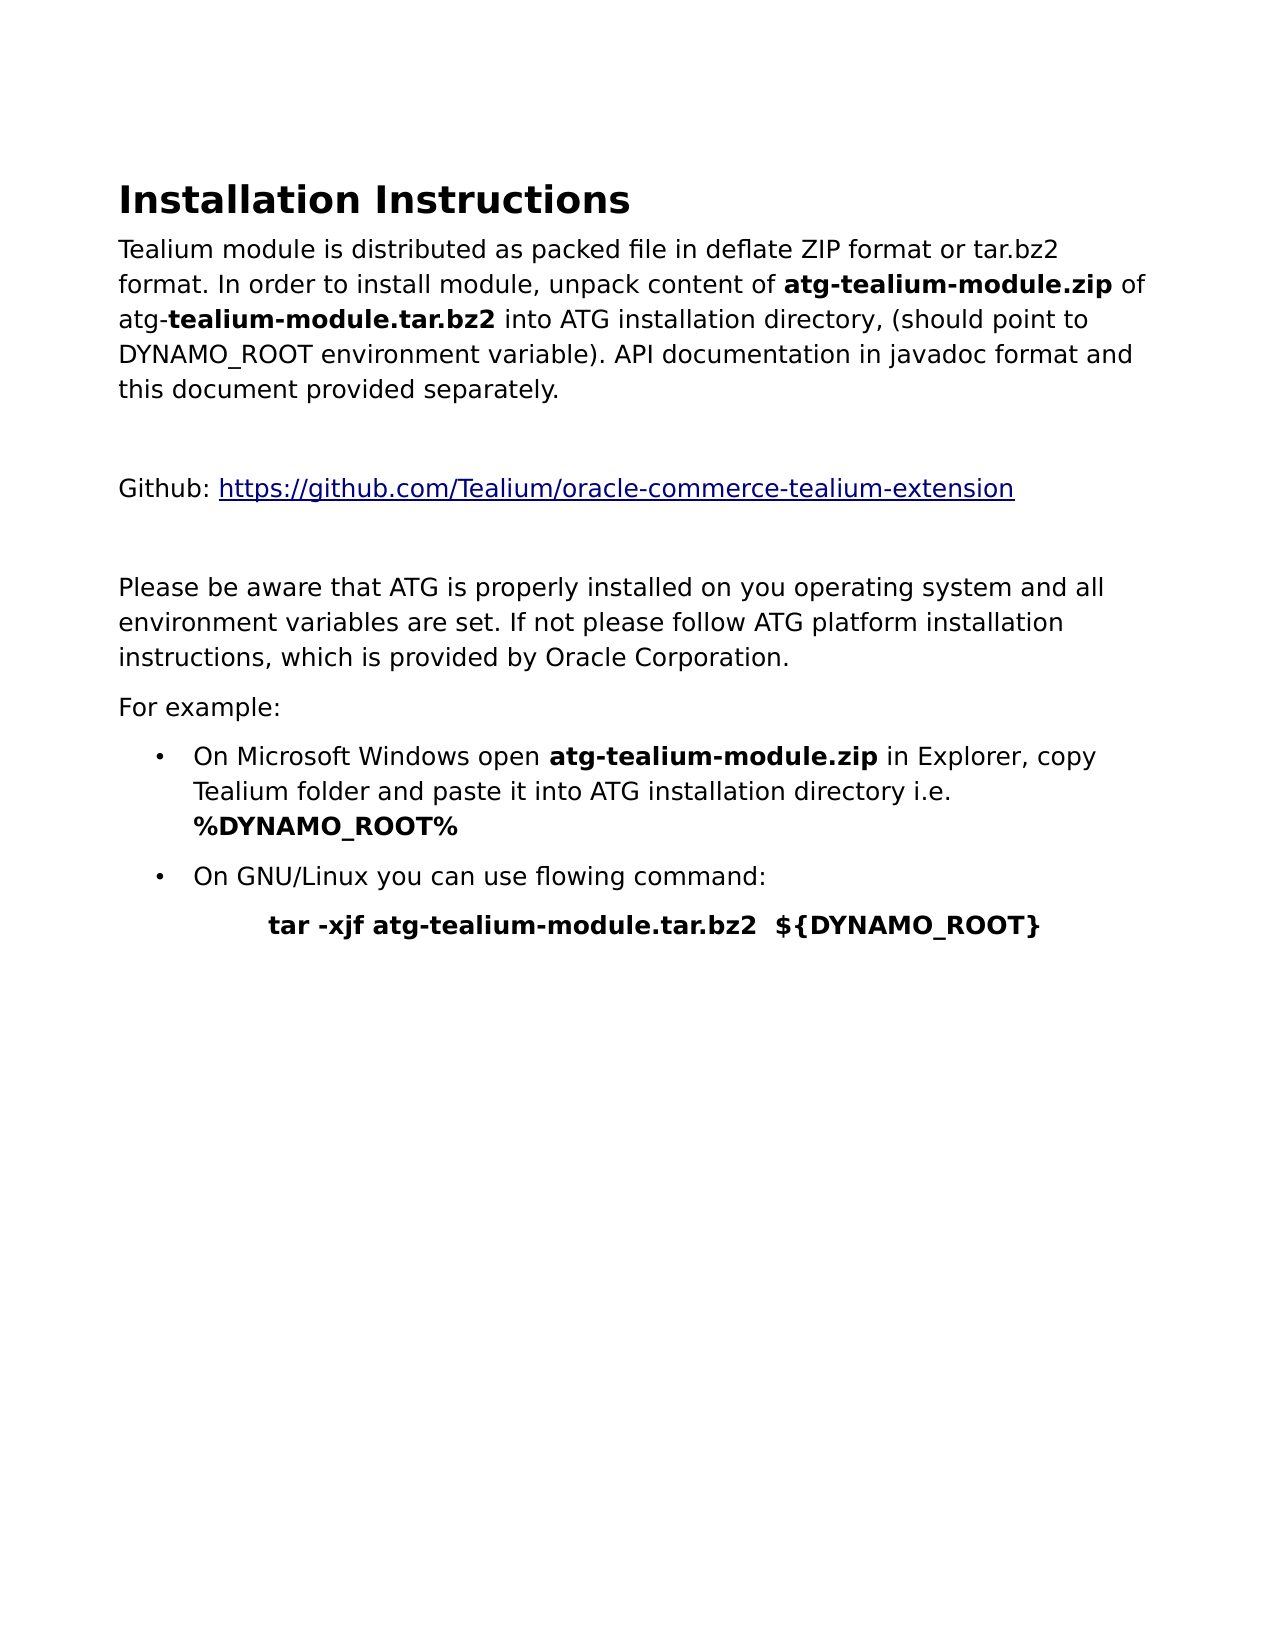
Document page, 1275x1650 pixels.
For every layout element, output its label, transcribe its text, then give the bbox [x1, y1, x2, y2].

list On GNU/Linux you can use flowing command: [156, 862, 1157, 891]
list On Microsoft Windows open atg-tealium-module.zip in Explorer, copy Tealium folder and paste it into ATG installation directory i.e. %DYNAMO_ROOT% [156, 742, 1157, 841]
text For example: [118, 693, 1157, 722]
text Tealium module is distributed as packed file in deflate ZIP format or tar.bz2 format. In order to install module, unpack content of atg-tealium-module.zip of atg-tealium-module.tar.bz2 into ATG installation directory, (should point to DYNAMO_ROOT environment variable). API documentation in javadoc format and this document provided separately. [118, 235, 1157, 404]
subtitle Installation Instructions [118, 178, 1157, 222]
text Github: https://github.com/Tealium/oracle-commerce-tealium-extension [118, 474, 1157, 503]
text tar -xjf atg-tealium-module.tar.bz2 ${DYNAMO_ROOT} [268, 911, 1157, 941]
text Please be aware that ATG is properly installed on you operating system and all environment variables are set. If not please follow ATG platform installation instructions, which is provided by Oracle Corporation. [118, 573, 1157, 672]
